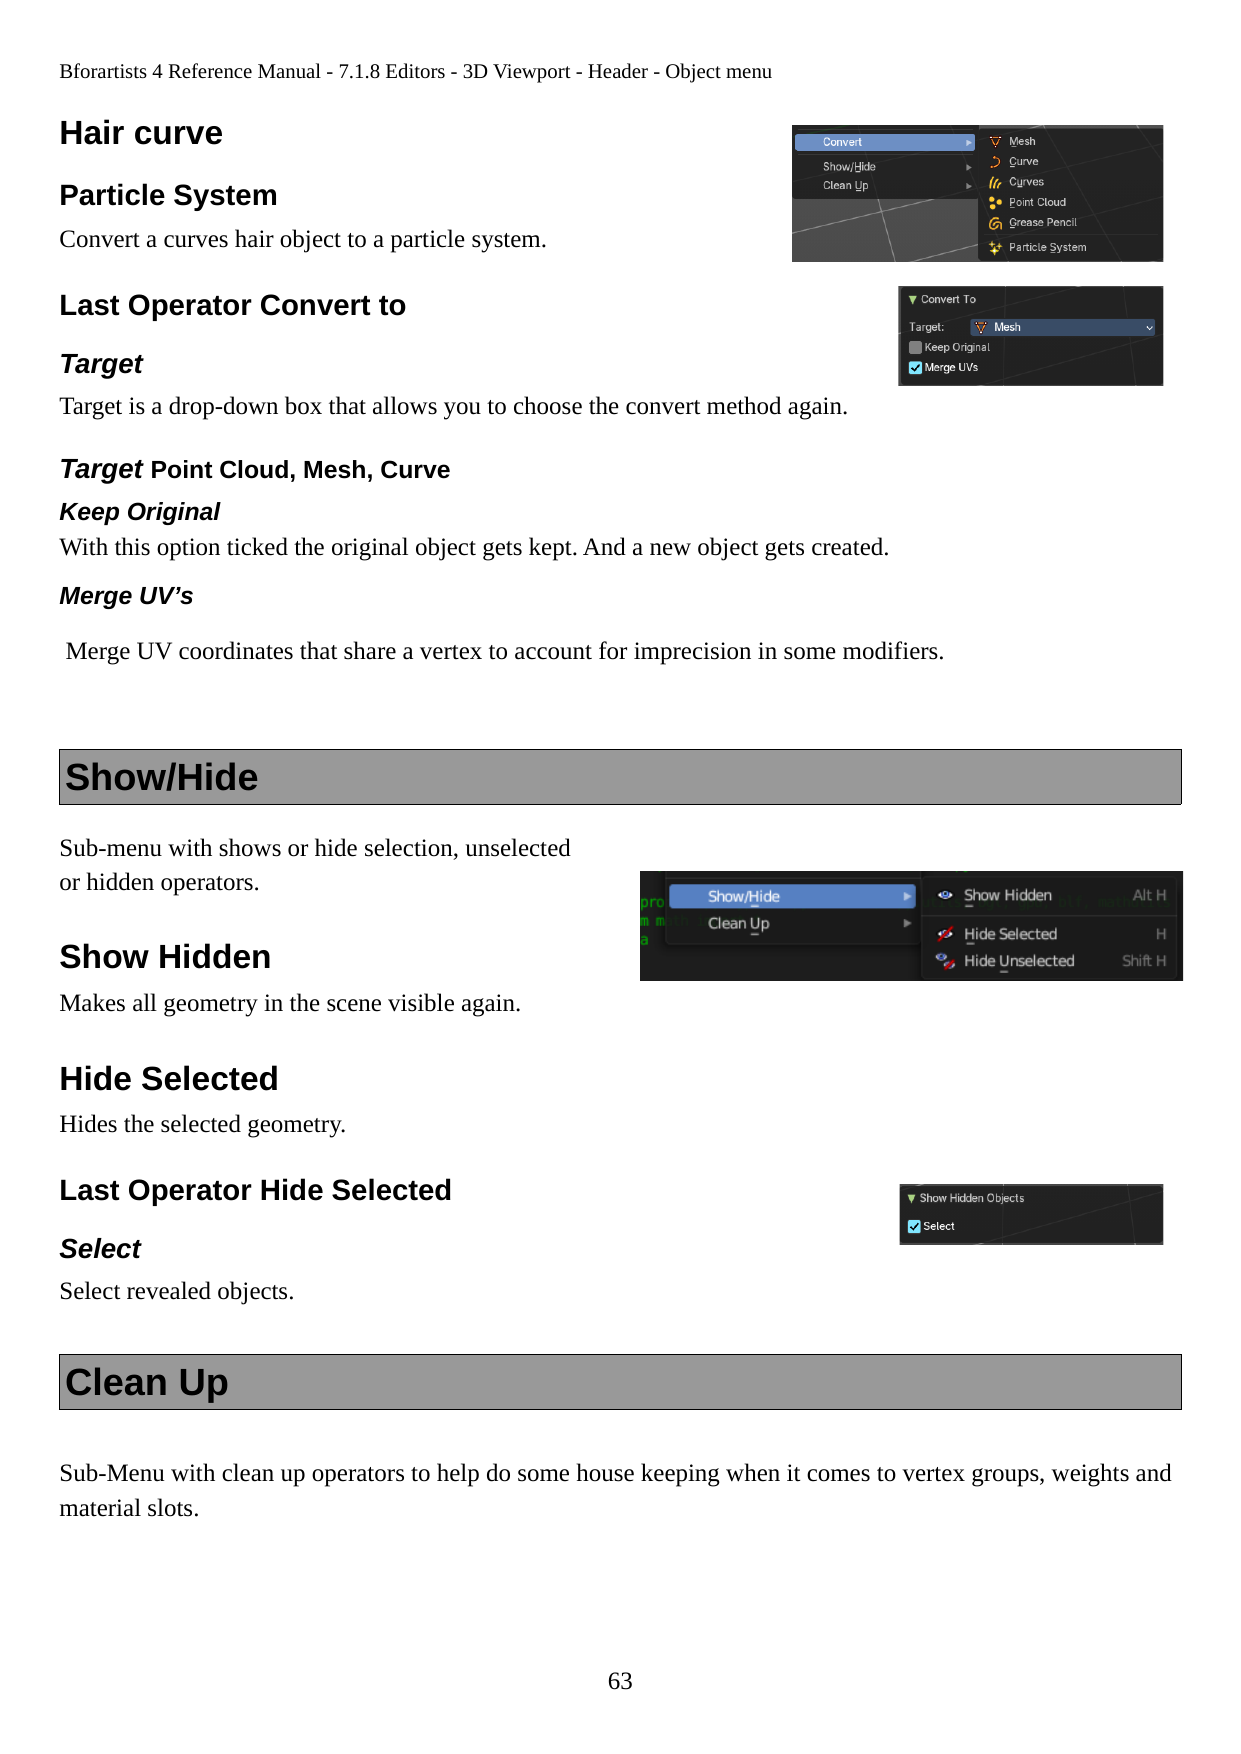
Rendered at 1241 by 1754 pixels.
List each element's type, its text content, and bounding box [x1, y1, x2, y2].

picture [898, 286, 1164, 386]
picture [792, 125, 1164, 262]
subtitle [1164, 347, 1181, 379]
text Select revealed objects. [59, 1276, 1181, 1305]
subtitle Last Operator Convert to [59, 288, 898, 322]
picture [640, 871, 1184, 981]
subtitle Last Operator Hide Selected [59, 1173, 1181, 1207]
subtitle Target [59, 347, 898, 379]
subtitle Target Point Cloud, Mesh, Curve [59, 453, 1181, 485]
picture [899, 1184, 1164, 1245]
text Makes all geometry in the scene visible again. [59, 988, 1181, 1017]
text Hides the selected geometry. [59, 1109, 1181, 1138]
table_header Clean Up [60, 1355, 1181, 1409]
text With this option ticked the original object gets kept. And a new object gets created. [59, 532, 1181, 561]
subtitle Select [59, 1232, 1181, 1264]
text Convert a curves hair object to a particle system. [59, 224, 792, 253]
subtitle [1164, 178, 1181, 212]
text Target is a drop-down box that allows you to choose the convert method again. [59, 391, 1181, 420]
subtitle Hide Selected [59, 1058, 1181, 1097]
subtitle Show Hidden [59, 937, 640, 976]
subtitle [1164, 288, 1181, 322]
text Sub-menu with shows or hide selection, unselected or hidden operators. [59, 833, 1181, 896]
text Merge UV’s [59, 581, 1181, 610]
subtitle Keep Original [59, 497, 1181, 526]
subtitle Particle System [59, 178, 792, 212]
subtitle Hair curve [59, 113, 1181, 151]
table_header Show/Hide [60, 750, 1181, 804]
text Merge UV coordinates that share a vertex to account for imprecision in some modifiers. [59, 630, 1181, 665]
text Sub-Menu with clean up operators to help do some house keeping when it comes to vertex groups, weights and material slots. [59, 1458, 1181, 1522]
